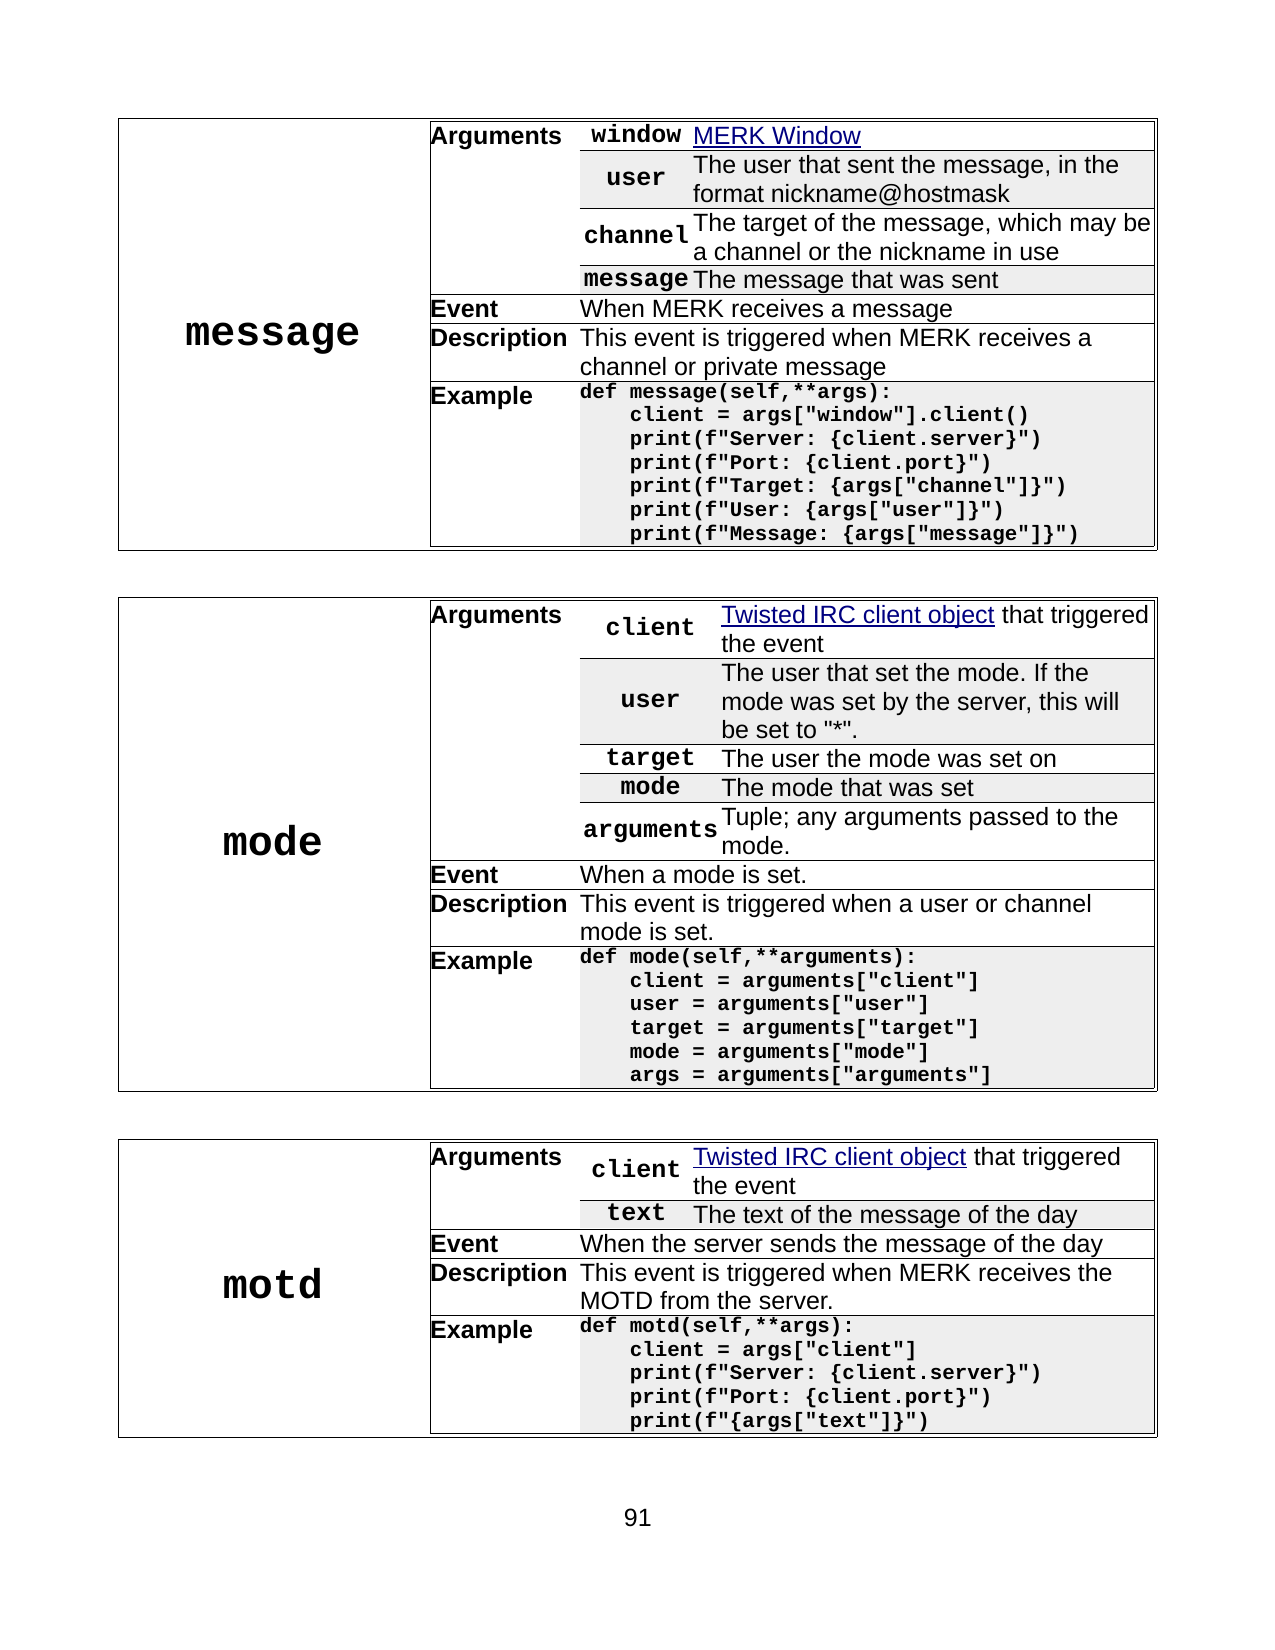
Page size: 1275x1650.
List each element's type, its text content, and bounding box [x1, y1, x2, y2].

table_header MERK Window [693, 122, 1154, 150]
table_cell text [580, 1201, 693, 1228]
table_header mode [119, 598, 427, 1091]
table_cell mode [580, 774, 721, 802]
table_header Arguments [431, 601, 579, 859]
table_cell arguments [580, 803, 721, 859]
table_cell When a mode is set. [580, 861, 1154, 888]
table_header message [119, 119, 427, 549]
table_cell This event is triggered when MERK receives a channel or private message [580, 324, 1154, 381]
table_header window [580, 122, 693, 150]
table_header [427, 598, 1157, 1091]
table_header Arguments [431, 1143, 579, 1228]
table_cell The mode that was set [721, 774, 1154, 802]
table_header [427, 1140, 1157, 1437]
table_cell Example [431, 1316, 579, 1433]
table_cell The user that sent the message, in the format nickname@hostmask [693, 151, 1154, 208]
table_cell def message(self,**args): client = args["window"].client() print(f"Server: {client.server}") print(f"Port: {client.port}") print(f"Target: {args["channel"]}") print(f"User: {args["user"]}") print(f"Message: {args["message"]}") [580, 382, 1154, 546]
table_cell Event [431, 1230, 579, 1257]
table_cell target [580, 745, 721, 773]
table_header client [580, 601, 721, 658]
table_cell Description [431, 890, 579, 946]
table_header Twisted IRC client object that triggered the event [693, 1143, 1154, 1200]
table_cell message [580, 266, 693, 294]
table_header Twisted IRC client object that triggered the event [721, 601, 1154, 658]
table_cell user [580, 151, 693, 208]
table_cell Example [431, 382, 579, 546]
table_cell When MERK receives a message [580, 295, 1154, 323]
table_cell Event [431, 861, 579, 888]
table_cell This event is triggered when a user or channel mode is set. [580, 890, 1154, 946]
table_cell Event [431, 295, 579, 323]
table_cell When the server sends the message of the day [580, 1230, 1154, 1257]
table_cell Description [431, 324, 579, 381]
table_header Arguments [431, 122, 579, 294]
table_cell Example [431, 947, 579, 1088]
table_cell def motd(self,**args): client = args["client"] print(f"Server: {client.server}") print(f"Port: {client.port}") print(f"{args["text"]}") [580, 1316, 1154, 1433]
table_header [427, 119, 1157, 549]
table_cell Description [431, 1259, 579, 1315]
table_cell channel [580, 209, 693, 265]
table_cell def mode(self,**arguments): client = arguments["client"] user = arguments["user"] target = arguments["target"] mode = arguments["mode"] args = arguments["arguments"] [580, 947, 1154, 1088]
table_cell The target of the message, which may be a channel or the nickname in use [693, 209, 1154, 265]
table_cell The user the mode was set on [721, 745, 1154, 773]
table_header client [580, 1143, 693, 1200]
table_header motd [119, 1140, 427, 1437]
table_cell This event is triggered when MERK receives the MOTD from the server. [580, 1259, 1154, 1315]
table_cell Tuple; any arguments passed to the mode. [721, 803, 1154, 859]
table_cell The text of the message of the day [693, 1201, 1154, 1228]
table_cell user [580, 659, 721, 744]
table_cell The user that set the mode. If the mode was set by the server, this will be set to "*". [721, 659, 1154, 744]
table_cell The message that was sent [693, 266, 1154, 294]
